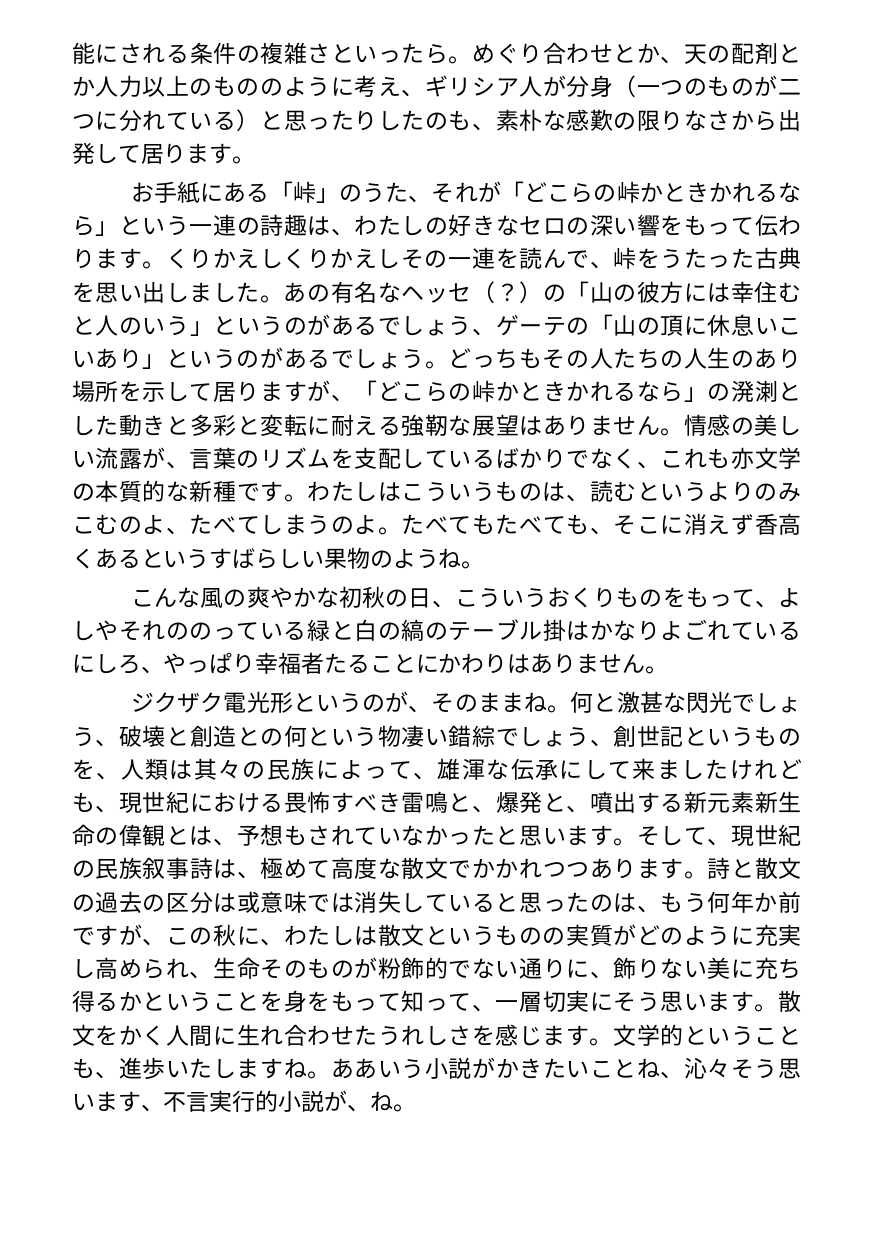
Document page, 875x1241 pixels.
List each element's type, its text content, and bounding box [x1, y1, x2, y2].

text お手紙にある「峠」のうた、それが「どこらの峠かときかれるなら」という一連の詩趣は、わたしの好きなセロの深い響をもって伝わります。くりかえしくりかえしその一連を読んで、峠をうたった古典を思い出しました。あの有名なヘッセ（？）の「山の彼方には幸住むと人のいう」というのがあるでしょう、ゲーテの「山の頂に休息いこいあり」というのがあるでしょう。どっちもその人たちの人生のあり場所を示して居りますが、「どこらの峠かときかれるなら」の溌溂とした動きと多彩と変転に耐える強靭な展望はありません。情感の美しい流露が、言葉のリズムを支配しているばかりでなく、これも亦文学の本質的な新種です。わたしはこういうものは、読むというよりのみこむのよ、たべてしまうのよ。たべてもたべても、そこに消えず香高くあるというすばらしい果物のようね。 [72, 175, 802, 574]
text 能にされる条件の複雑さといったら。めぐり合わせとか、天の配剤とか人力以上のもののように考え、ギリシア人が分身（一つのものが二つに分れている）と思ったりしたのも、素朴な感歎の限りなさから出発して居ります。 [72, 36, 802, 169]
text ジクザク電光形というのが、そのままね。何と激甚な閃光でしょう、破壊と創造との何という物凄い錯綜でしょう、創世記というものを、人類は其々の民族によって、雄渾な伝承にして来ましたけれども、現世紀における畏怖すべき雷鳴と、爆発と、噴出する新元素新生命の偉観とは、予想もされていなかったと思います。そして、現世紀の民族叙事詩は、極めて高度な散文でかかれつつあります。詩と散文の過去の区分は或意味では消失していると思ったのは、もう何年か前ですが、この秋に、わたしは散文というものの実質がどのように充実し高められ、生命そのものが粉飾的でない通りに、飾りない美に充ち得るかということを身をもって知って、一層切実にそう思います。散文をかく人間に生れ合わせたうれしさを感じます。文学的ということも、進歩いたしますね。ああいう小説がかきたいことね、沁々そう思います、不言実行的小説が、ね。 [72, 685, 802, 1117]
text こんな風の爽やかな初秋の日、こういうおくりものをもって、よしやそれののっている緑と白の縞のテーブル掛はかなりよごれているにしろ、やっぱり幸福者たることにかわりはありません。 [72, 579, 802, 679]
